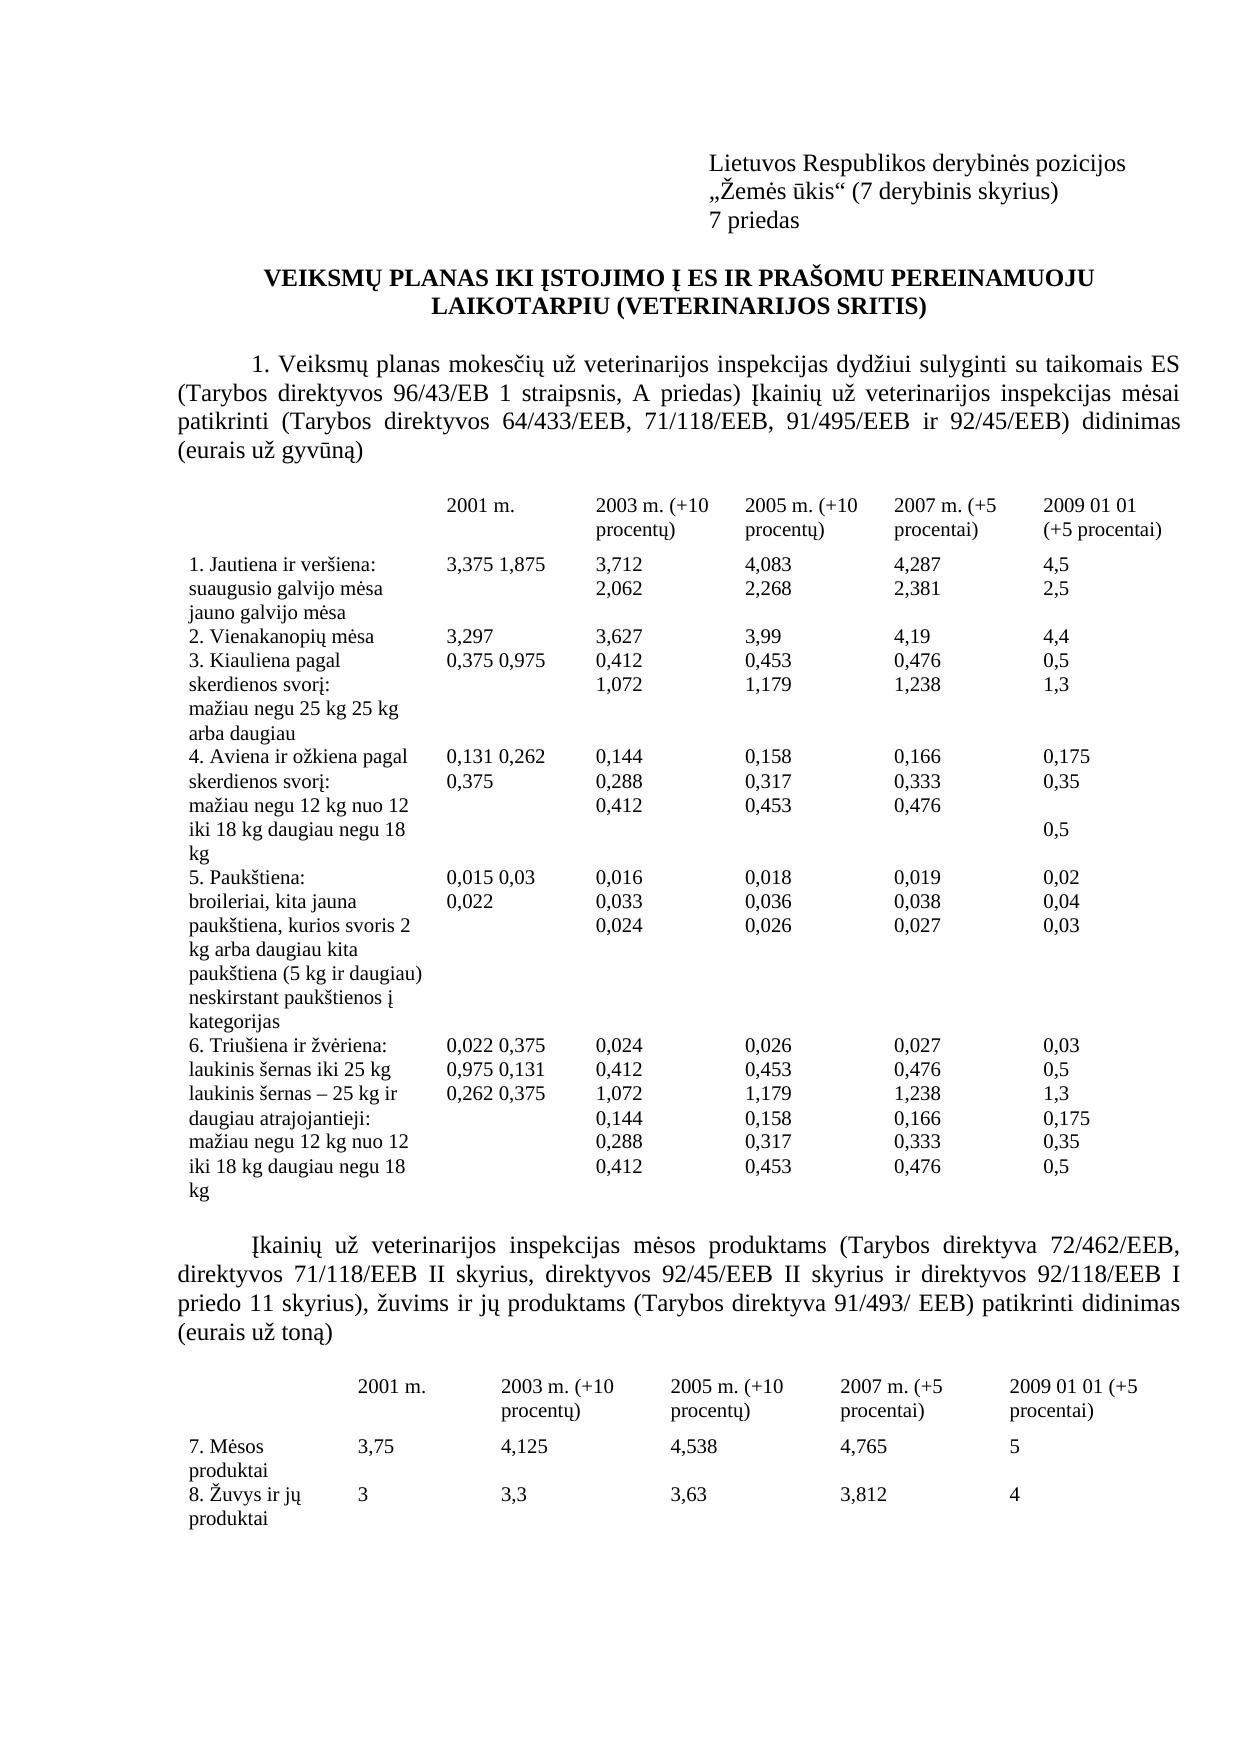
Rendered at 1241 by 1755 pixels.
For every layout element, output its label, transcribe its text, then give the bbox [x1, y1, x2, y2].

text 1. Veiksmų planas mokesčių už veterinarijos inspekcijas dydžiui sulyginti su taikomais ES (Tarybos direktyvos 96/43/EB 1 straipsnis, A priedas) Įkainių už veterinarijos inspekcijas mėsai patikrinti (Tarybos direktyvos 64/433/EEB, 71/118/EEB, 91/495/EEB ir 92/45/EEB) didinimas (eurais už gyvūną) [177, 349, 1181, 464]
table_header 2007 m. (+5 procentai) [883, 493, 1032, 552]
table_cell 0,03 0,5 1,3 0,175 0,35 0,5 [1032, 1033, 1181, 1202]
table_cell 0,026 0,453 1,179 0,158 0,317 0,453 [734, 1033, 883, 1202]
table_cell 2. Vienakanopių mėsa [177, 624, 435, 648]
table_cell 3,63 [659, 1482, 829, 1530]
table_cell 3,712 2,062 [584, 552, 733, 624]
table_header 2003 m. (+10 procentų) [490, 1374, 659, 1433]
table_cell 0,144 0,288 0,412 [584, 745, 733, 865]
table_cell 4,765 [829, 1434, 998, 1482]
table_header 2001 m. [346, 1374, 489, 1433]
table_header [177, 1374, 346, 1433]
text Lietuvos Respublikos derybinės pozicijos [177, 148, 1181, 176]
table_cell 0,131 0,262 0,375 [435, 745, 584, 865]
text VEIKSMŲ PLANAS IKI ĮSTOJIMO Į ES IR PRAŠOMU PEREINAMUOJU LAIKOTARPIU (VETERINARIJOS SRITIS) [177, 263, 1181, 320]
table_cell 4,19 [883, 624, 1032, 648]
table_cell 0,453 1,179 [734, 648, 883, 744]
table_cell 0,024 0,412 1,072 0,144 0,288 0,412 [584, 1033, 733, 1202]
table_cell 5 [998, 1434, 1181, 1482]
table_header 2001 m. [435, 493, 584, 552]
table_header 2003 m. (+10 procentų) [584, 493, 733, 552]
table_cell 4,4 [1032, 624, 1181, 648]
table_cell 0,015 0,03 0,022 [435, 865, 584, 1033]
table_cell 0,016 0,033 0,024 [584, 865, 733, 1033]
table_cell 0,02 0,04 0,03 [1032, 865, 1181, 1033]
table_cell 3,99 [734, 624, 883, 648]
table_cell 3,812 [829, 1482, 998, 1530]
table_cell 5. Paukštiena: broileriai, kita jauna paukštiena, kurios svoris 2 kg arba daugiau kita paukštiena (5 kg ir daugiau) neskirstant paukštienos į kategorijas [177, 865, 435, 1033]
text „Žemės ūkis“ (7 derybinis skyrius) [177, 176, 1181, 205]
table_cell 0,412 1,072 [584, 648, 733, 744]
table_cell 0,019 0,038 0,027 [883, 865, 1032, 1033]
table_cell 3,75 [346, 1434, 489, 1482]
table_cell 4,5 2,5 [1032, 552, 1181, 624]
table_cell 0,027 0,476 1,238 0,166 0,333 0,476 [883, 1033, 1032, 1202]
table_cell 4,287 2,381 [883, 552, 1032, 624]
table_cell 7. Mėsos produktai [177, 1434, 346, 1482]
table_header 2009 01 01 (+5 procentai) [998, 1374, 1181, 1433]
table_cell 4 [998, 1482, 1181, 1530]
table_cell 0,175 0,35 0,5 [1032, 745, 1181, 865]
table_cell 0,5 1,3 [1032, 648, 1181, 744]
table_cell 3,297 [435, 624, 584, 648]
table_header 2005 m. (+10 procentų) [659, 1374, 829, 1433]
text 7 priedas [177, 205, 1181, 234]
table_cell 8. Žuvys ir jų produktai [177, 1482, 346, 1530]
table_cell 6. Triušiena ir žvėriena: laukinis šernas iki 25 kg laukinis šernas – 25 kg ir daugiau atrajojantieji: mažiau negu 12 kg nuo 12 iki 18 kg daugiau negu 18 kg [177, 1033, 435, 1202]
table_cell 4,538 [659, 1434, 829, 1482]
table_header 2009 01 01 (+5 procentai) [1032, 493, 1181, 552]
text Įkainių už veterinarijos inspekcijas mėsos produktams (Tarybos direktyva 72/462/EEB, direktyvos 71/118/EEB II skyrius, direktyvos 92/45/EEB II skyrius ir direktyvos 92/118/EEB I priedo 11 skyrius), žuvims ir jų produktams (Tarybos direktyva 91/493/ EEB) patikrinti didinimas (eurais už toną) [177, 1230, 1181, 1345]
table_cell 4,125 [490, 1434, 659, 1482]
table_cell 0,375 0,975 [435, 648, 584, 744]
table_cell 0,022 0,375 0,975 0,131 0,262 0,375 [435, 1033, 584, 1202]
table_header [177, 493, 435, 552]
table_header 2005 m. (+10 procentų) [734, 493, 883, 552]
table_cell 3,3 [490, 1482, 659, 1530]
table_cell 3,627 [584, 624, 733, 648]
table_cell 3. Kiauliena pagal skerdienos svorį: mažiau negu 25 kg 25 kg arba daugiau [177, 648, 435, 744]
table_cell 4,083 2,268 [734, 552, 883, 624]
table_cell 0,476 1,238 [883, 648, 1032, 744]
table_cell 1. Jautiena ir veršiena: suaugusio galvijo mėsa jauno galvijo mėsa [177, 552, 435, 624]
table_header 2007 m. (+5 procentai) [829, 1374, 998, 1433]
table_cell 0,018 0,036 0,026 [734, 865, 883, 1033]
table_cell 0,158 0,317 0,453 [734, 745, 883, 865]
table_cell 4. Aviena ir ožkiena pagal skerdienos svorį: mažiau negu 12 kg nuo 12 iki 18 kg daugiau negu 18 kg [177, 745, 435, 865]
table_cell 3 [346, 1482, 489, 1530]
table_cell 0,166 0,333 0,476 [883, 745, 1032, 865]
table_cell 3,375 1,875 [435, 552, 584, 624]
